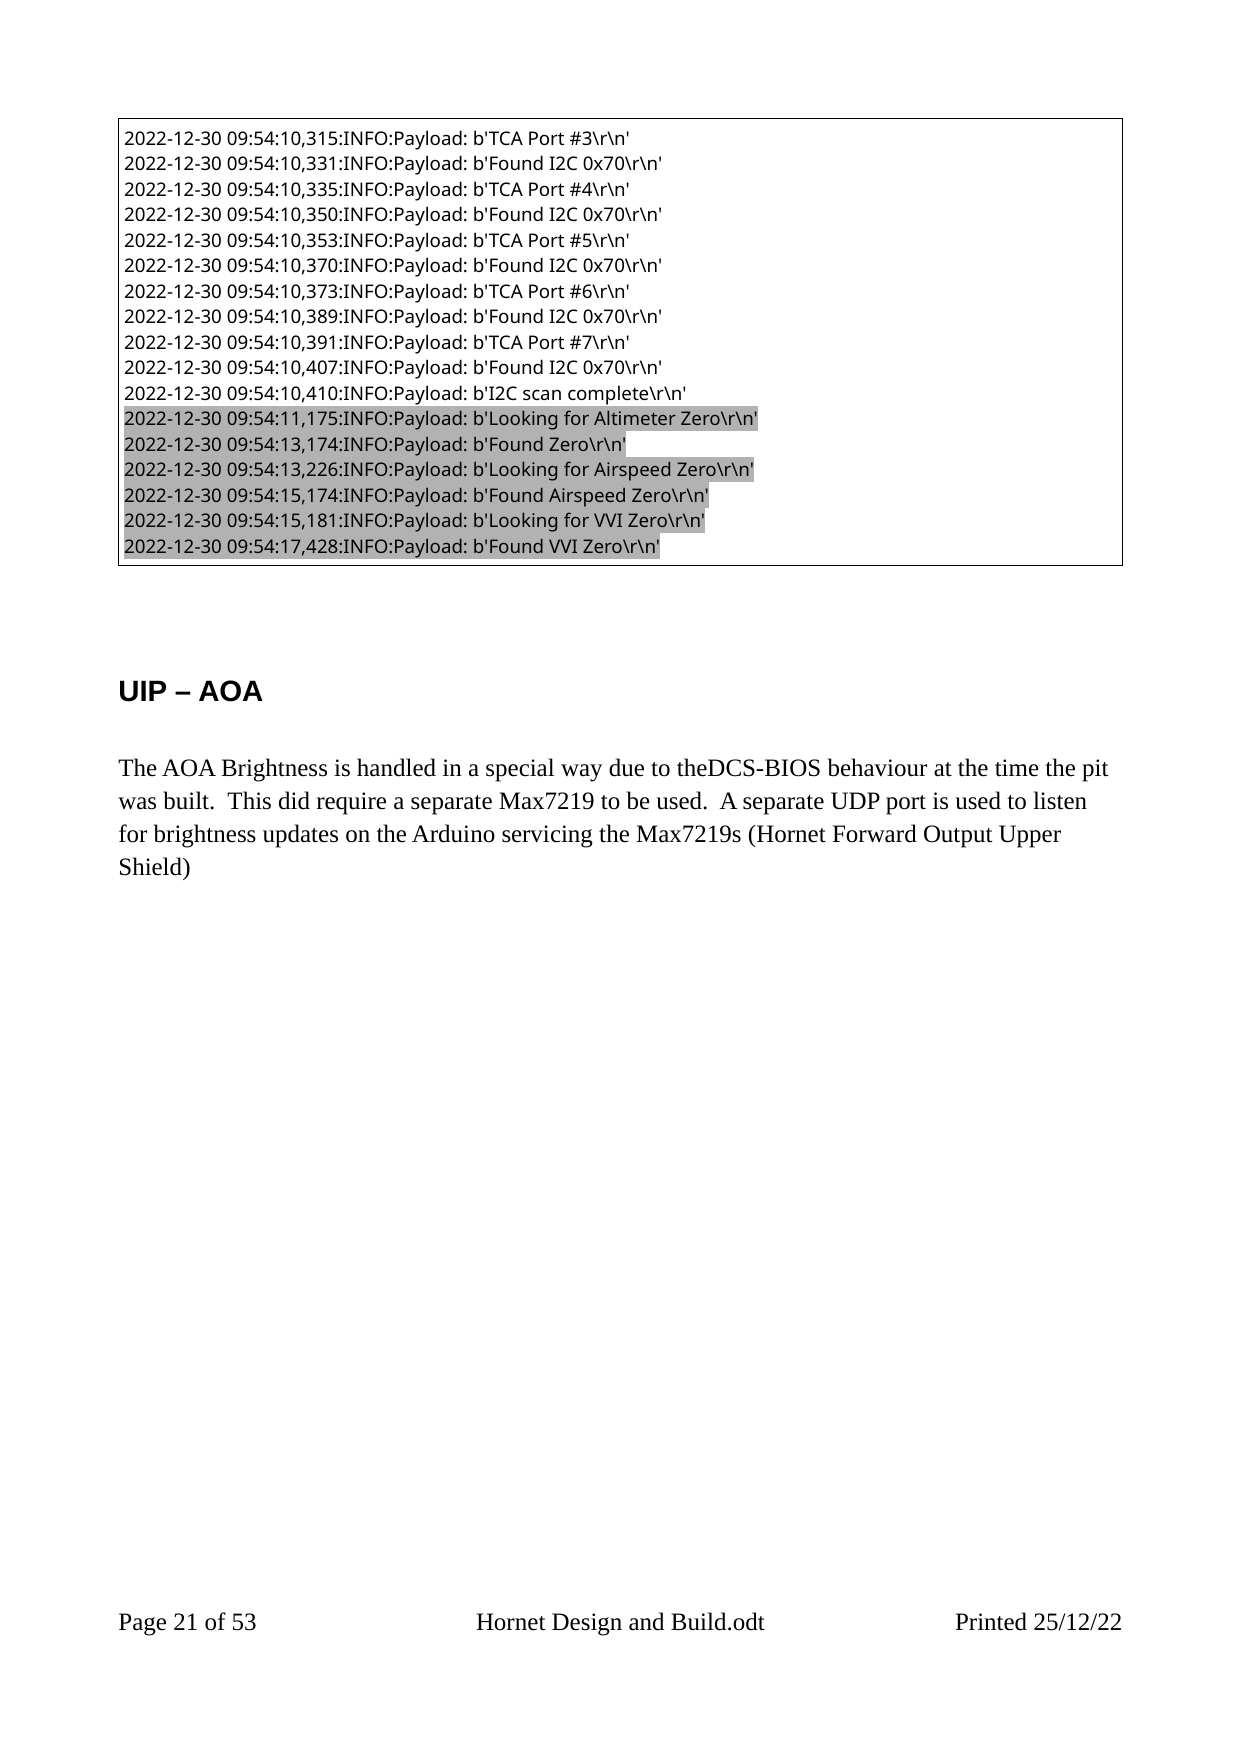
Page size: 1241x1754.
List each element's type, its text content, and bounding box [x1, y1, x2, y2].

subtitle UIP – AOA [118, 674, 1122, 708]
table_header 2022-12-30 09:54:10,315:INFO:Payload: b'TCA Port #3\r\n' 2022-12-30 09:54:10,331:INFO:Payload: b'Found I2C 0x70\r\n' 2022-12-30 09:54:10,335:INFO:Payload: b'TCA Port #4\r\n' 2022-12-30 09:54:10,350:INFO:Payload: b'Found I2C 0x70\r\n' 2022-12-30 09:54:10,353:INFO:Payload: b'TCA Port #5\r\n' 2022-12-30 09:54:10,370:INFO:Payload: b'Found I2C 0x70\r\n' 2022-12-30 09:54:10,373:INFO:Payload: b'TCA Port #6\r\n' 2022-12-30 09:54:10,389:INFO:Payload: b'Found I2C 0x70\r\n' 2022-12-30 09:54:10,391:INFO:Payload: b'TCA Port #7\r\n' 2022-12-30 09:54:10,407:INFO:Payload: b'Found I2C 0x70\r\n' 2022-12-30 09:54:10,410:INFO:Payload: b'I2C scan complete\r\n' 2022-12-30 09:54:11,175:INFO:Payload: b'Looking for Altimeter Zero\r\n' 2022-12-30 09:54:13,174:INFO:Payload: b'Found Zero\r\n' 2022-12-30 09:54:13,226:INFO:Payload: b'Looking for Airspeed Zero\r\n' 2022-12-30 09:54:15,174:INFO:Payload: b'Found Airspeed Zero\r\n' 2022-12-30 09:54:15,181:INFO:Payload: b'Looking for VVI Zero\r\n' 2022-12-30 09:54:17,428:INFO:Payload: b'Found VVI Zero\r\n' [119, 119, 1122, 564]
text The AOA Brightness is handled in a special way due to theDCS-BIOS behaviour at the time the pit was built. This did require a separate Max7219 to be used. A separate UDP port is used to listen for brightness updates on the Arduino servicing the Max7219s (Hornet Forward Output Upper Shield) [118, 753, 1122, 881]
